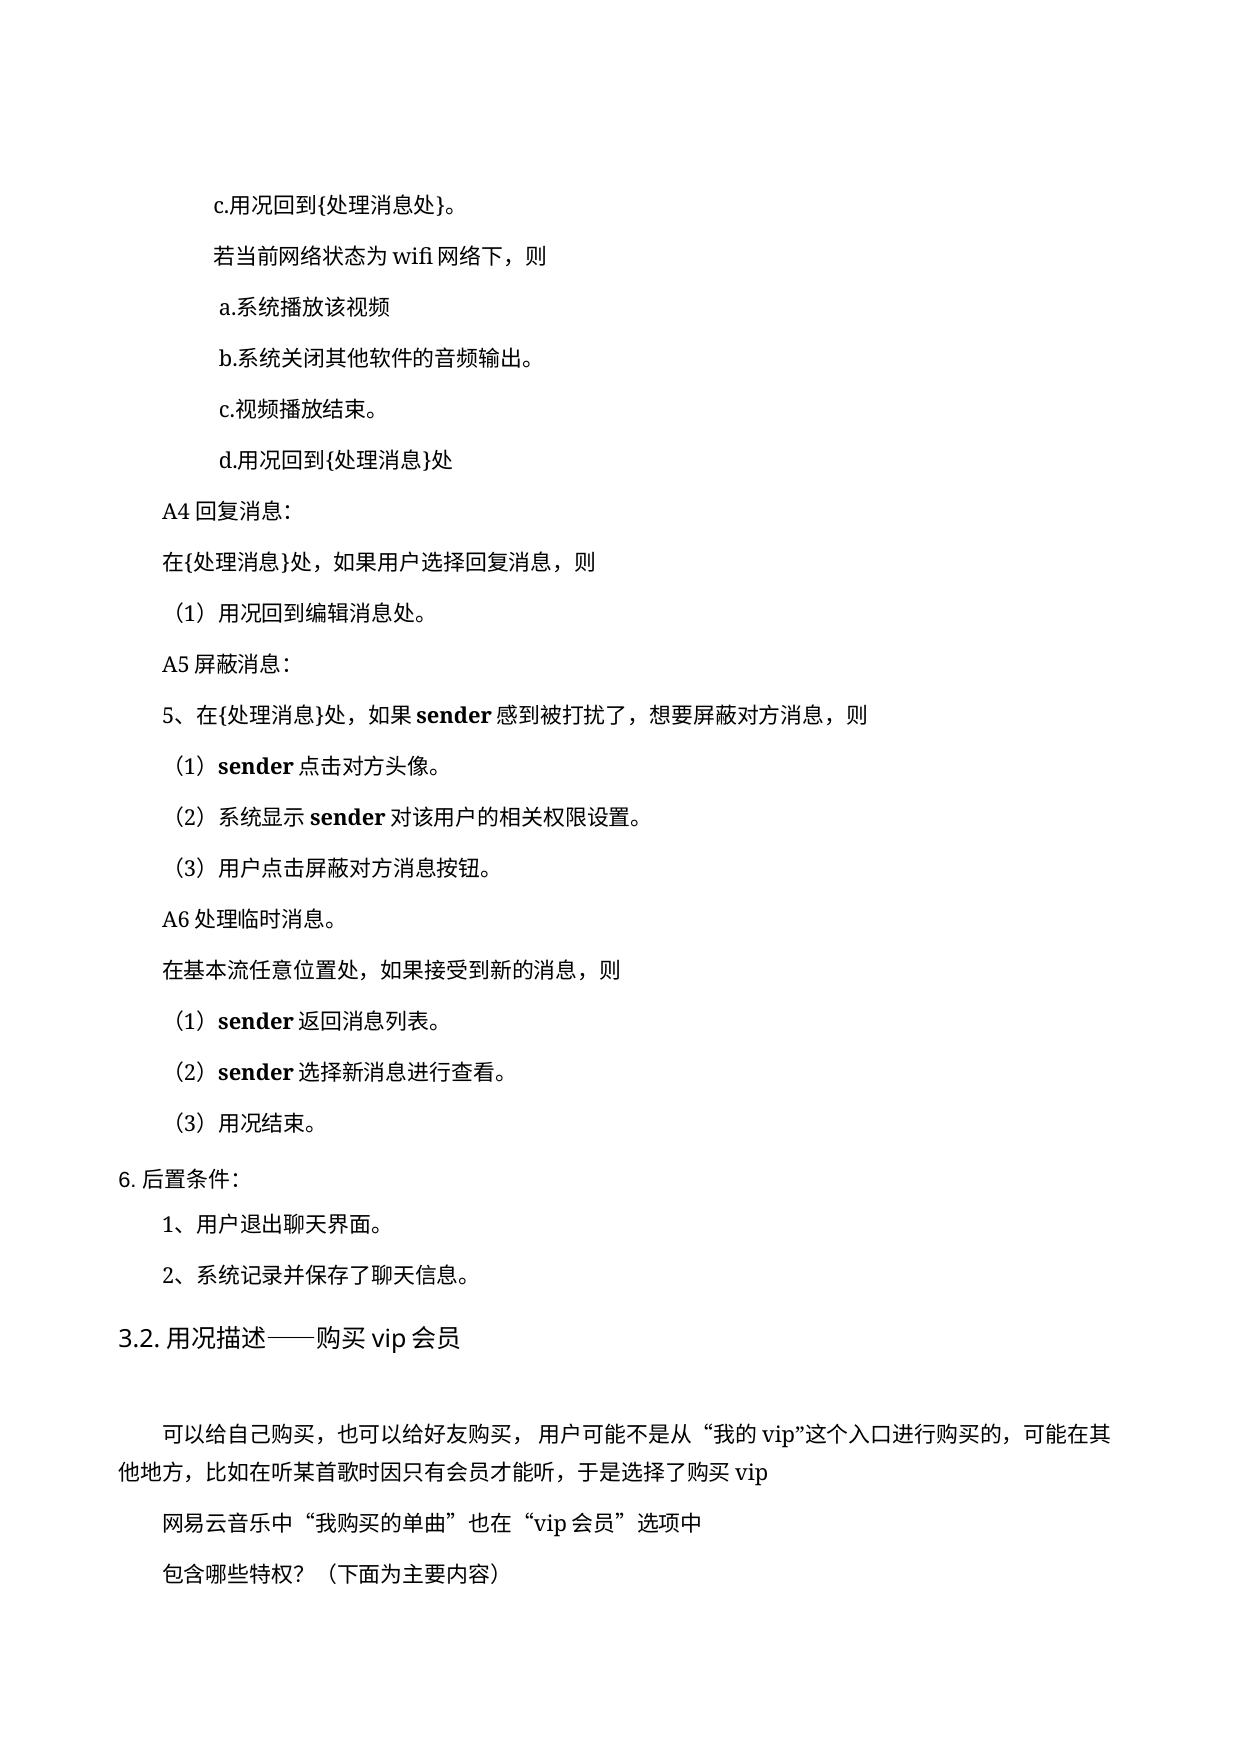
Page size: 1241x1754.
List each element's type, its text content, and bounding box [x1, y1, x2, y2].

text A6处理临时消息。 [118, 902, 1122, 934]
text 网易云音乐中“我购买的单曲”也在“vip会员”选项中 [118, 1506, 1122, 1538]
text （3）用况结束。 [118, 1106, 1122, 1138]
text 2、系统记录并保存了聊天信息。 [118, 1258, 1122, 1290]
text 包含哪些特权？（下面为主要内容） [118, 1557, 1122, 1589]
text 在基本流任意位置处，如果接受到新的消息，则 [118, 953, 1122, 985]
text 5、在{处理消息}处，如果sender感到被打扰了，想要屏蔽对方消息，则 [118, 698, 1122, 730]
text 在{处理消息}处，如果用户选择回复消息，则 [118, 545, 1122, 577]
text c.视频播放结束。 [118, 392, 1122, 423]
text 可以给自己购买，也可以给好友购买， 用户可能不是从“我的vip”这个入口进行购买的，可能在其他地方，比如在听某首歌时因只有会员才能听，于是选择了购买vip [118, 1417, 1122, 1487]
text （3）用户点击屏蔽对方消息按钮。 [118, 851, 1122, 883]
text c.用况回到{处理消息处}。 [118, 188, 1122, 219]
text （1）用况回到编辑消息处。 [118, 596, 1122, 628]
subtitle 后置条件： [118, 1162, 1122, 1194]
text （2）sender选择新消息进行查看。 [118, 1055, 1122, 1087]
text 若当前网络状态为wifi网络下，则 [118, 239, 1122, 270]
text A5屏蔽消息： [118, 647, 1122, 679]
text d.用况回到{处理消息}处 [118, 443, 1122, 474]
text 1、用户退出聊天界面。 [118, 1207, 1122, 1239]
text A4 回复消息： [118, 494, 1122, 526]
text （1）sender点击对方头像。 [118, 749, 1122, 781]
text （2）系统显示sender对该用户的相关权限设置。 [118, 800, 1122, 832]
subtitle 用况描述——购买vip会员 [118, 1319, 1122, 1355]
text （1）sender返回消息列表。 [118, 1004, 1122, 1036]
text b.系统关闭其他软件的音频输出。 [118, 341, 1122, 372]
text a.系统播放该视频 [118, 290, 1122, 321]
